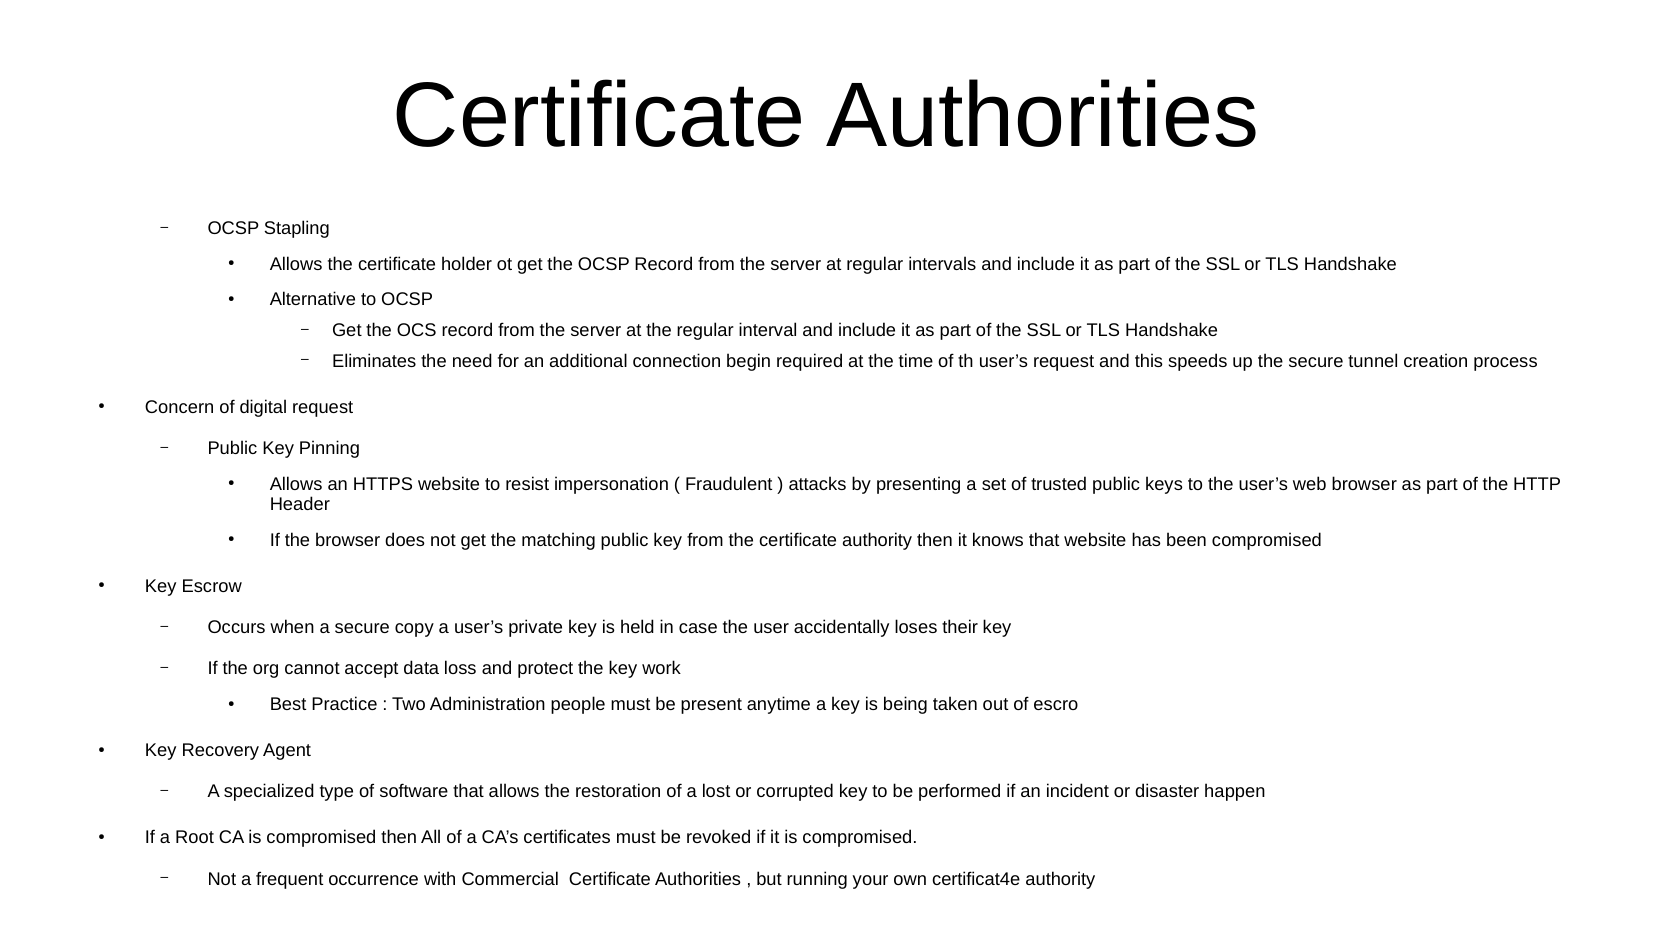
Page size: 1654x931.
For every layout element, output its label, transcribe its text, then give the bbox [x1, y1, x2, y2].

list OCSP Stapling Allows the certificate holder ot get the OCSP Record from the server at regular intervals and include it as part of the SSL or TLS Handshake Alternative to OCSP Get the OCS record from the server at the regular interval and include it as part of the SSL or TLS Handshake Eliminates the need for an additional connection begin required at the time of th user’s request and this speeds up the secure tunnel creation process Concern of digital request Public Key Pinning Allows an HTTPS website to resist impersonation ( Fraudulent ) attacks by presenting a set of trusted public keys to the user’s web browser as part of the HTTP Header If the browser does not get the matching public key from the certificate authority then it knows that website has been compromised Key Escrow Occurs when a secure copy a user’s private key is held in case the user accidentally loses their key If the org cannot accept data loss and protect the key work Best Practice : Two Administration people must be present anytime a key is being taken out of escro Key Recovery Agent A specialized type of software that allows the restoration of a lost or corrupted key to be performed if an incident or disaster happen If a Root CA is compromised then All of a CA’s certificates must be revoked if it is compromised. Not a frequent occurrence with Commercial Certificate Authorities , but running your own certificat4e authority [82, 217, 1621, 901]
title Certificate Authorities [82, 37, 1571, 193]
